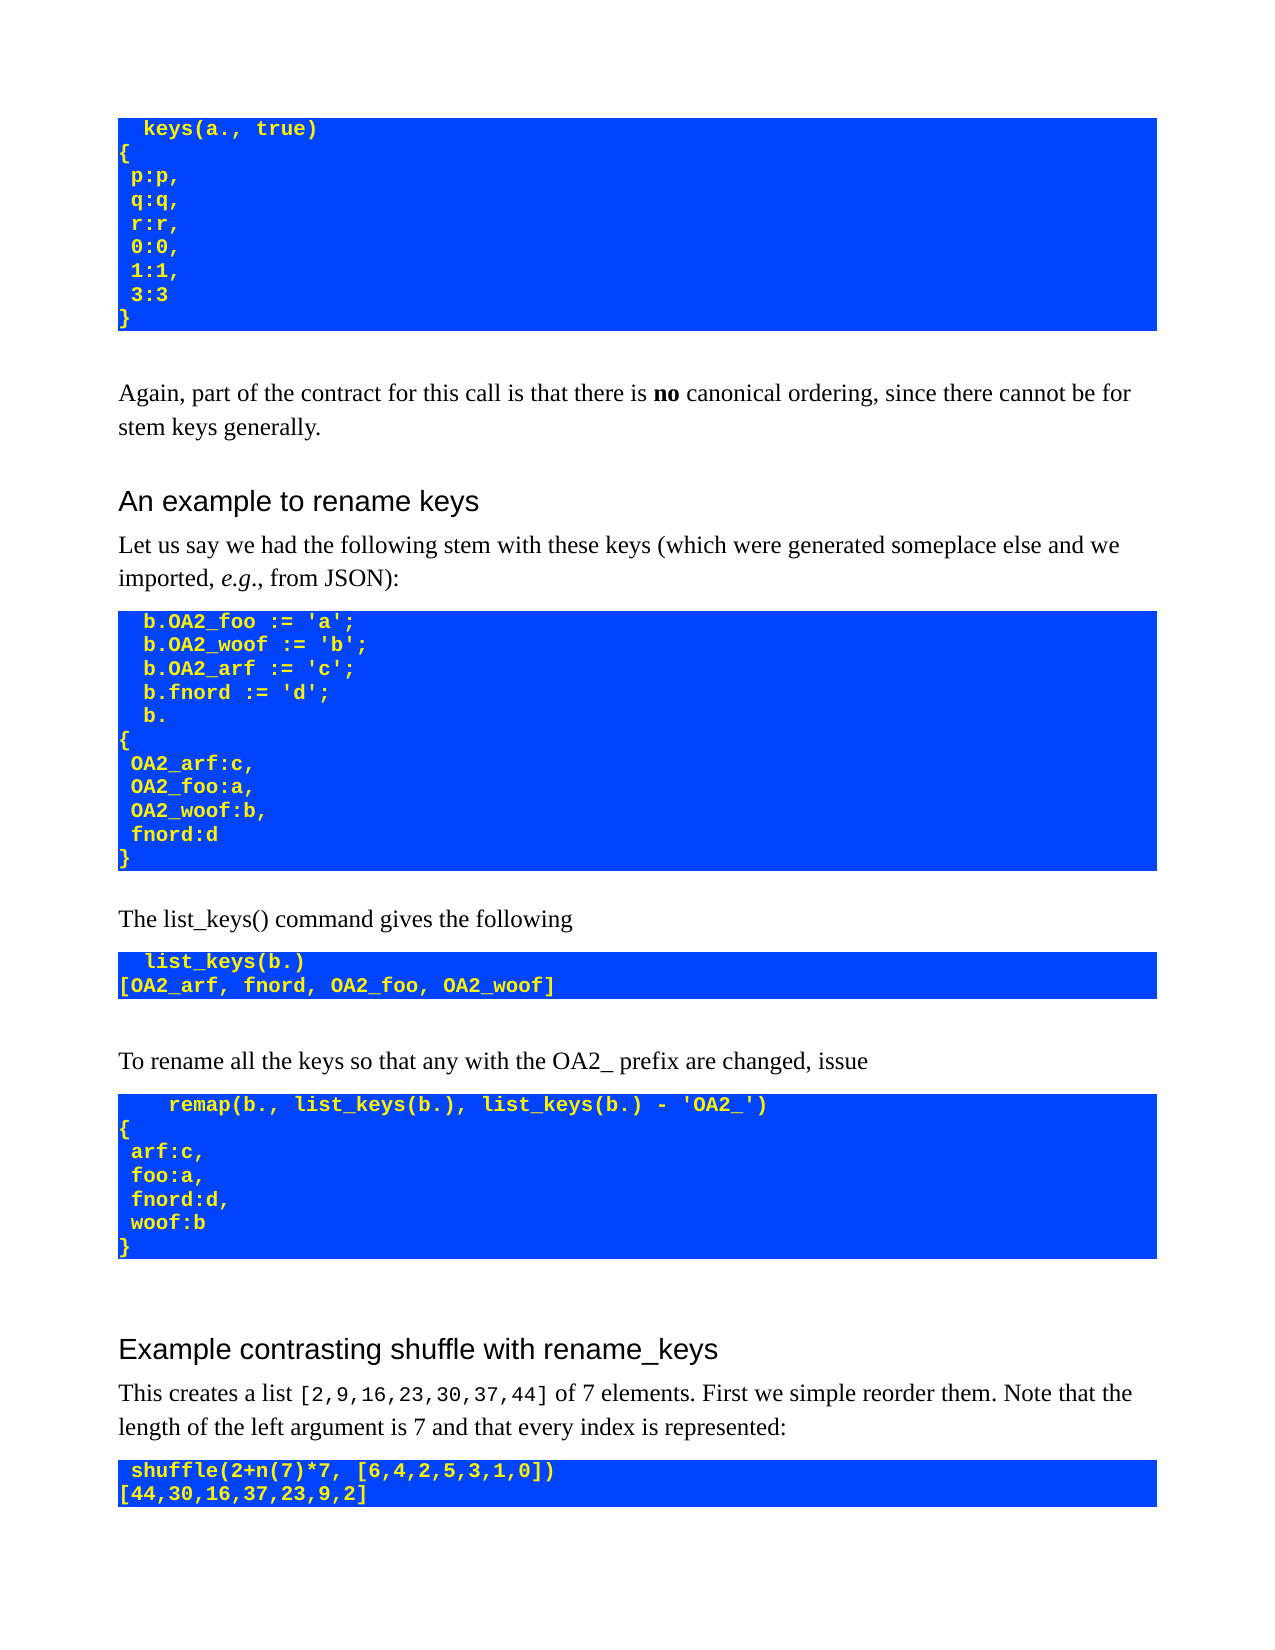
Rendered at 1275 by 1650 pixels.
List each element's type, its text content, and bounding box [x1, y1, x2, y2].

text 3:3 [118, 284, 1157, 307]
text OA2_foo:a, [118, 776, 1157, 800]
text { [118, 729, 1157, 753]
text fnord:d, [118, 1189, 1157, 1212]
text { [118, 1118, 1157, 1141]
text } [118, 307, 1157, 331]
text r:r, [118, 213, 1157, 236]
text 0:0, [118, 236, 1157, 260]
text { [118, 142, 1157, 165]
subtitle An example to rename keys [118, 484, 1157, 518]
text shuffle(2+n(7)*7, [6,4,2,5,3,1,0]) [118, 1460, 1157, 1483]
text OA2_arf:c, [118, 753, 1157, 776]
text To rename all the keys so that any with the OA2_ prefix are changed, issue [118, 1046, 1157, 1075]
text q:q, [118, 189, 1157, 213]
text [OA2_arf, fnord, OA2_foo, OA2_woof] [118, 975, 1157, 999]
text arf:c, [118, 1141, 1157, 1165]
text foo:a, [118, 1165, 1157, 1189]
text } [118, 1236, 1157, 1259]
text remap(b., list_keys(b.), list_keys(b.) - 'OA2_') [118, 1094, 1157, 1118]
text 1:1, [118, 260, 1157, 284]
text Again, part of the contract for this call is that there is no canonical ordering, since there cannot be for stem keys generally. [118, 378, 1157, 440]
text b. [118, 705, 1157, 729]
text b.OA2_foo := 'a'; [118, 611, 1157, 634]
text woof:b [118, 1212, 1157, 1236]
text b.fnord := 'd'; [118, 682, 1157, 705]
text } [118, 847, 1157, 871]
text This creates a list [2,9,16,23,30,37,44] of 7 elements. First we simple reorder them. Note that the length of the left argument is 7 and that every index is represented: [118, 1378, 1157, 1441]
text p:p, [118, 165, 1157, 189]
text b.OA2_arf := 'c'; [118, 658, 1157, 682]
text [44,30,16,37,23,9,2] [118, 1483, 1157, 1507]
text Let us say we had the following stem with these keys (which were generated someplace else and we imported, e.g., from JSON): [118, 530, 1157, 592]
text list_keys(b.) [118, 952, 1157, 975]
text keys(a., true) [118, 118, 1157, 142]
text The list_keys() command gives the following [118, 871, 1157, 933]
text OA2_woof:b, [118, 800, 1157, 824]
text b.OA2_woof := 'b'; [118, 634, 1157, 658]
subtitle Example contrasting shuffle with rename_keys [118, 1332, 1157, 1366]
text fnord:d [118, 824, 1157, 847]
